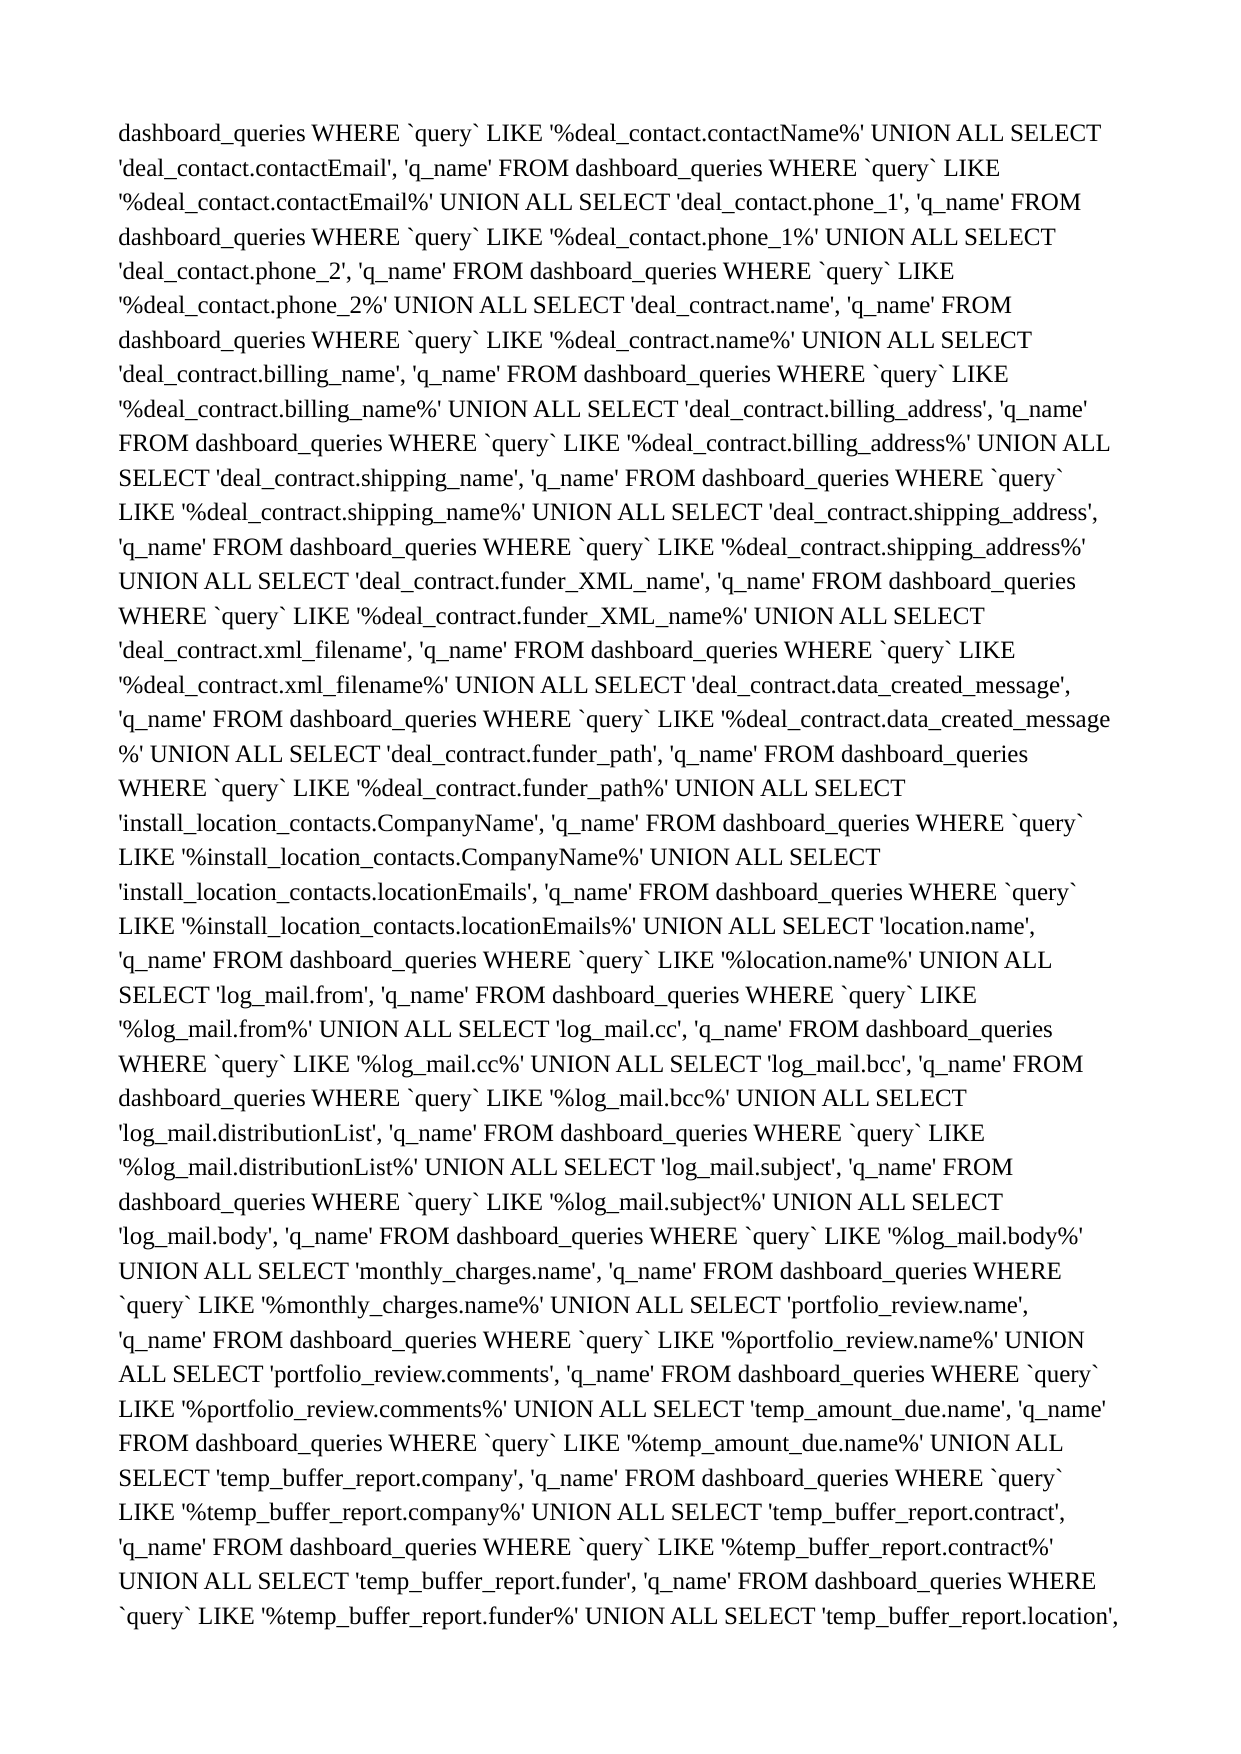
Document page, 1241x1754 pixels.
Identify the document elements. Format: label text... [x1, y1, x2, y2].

text dashboard_queries WHERE `query` LIKE '%deal_contact.contactName%' UNION ALL SELECT 'deal_contact.contactEmail', 'q_name' FROM dashboard_queries WHERE `query` LIKE '%deal_contact.contactEmail%' UNION ALL SELECT 'deal_contact.phone_1', 'q_name' FROM dashboard_queries WHERE `query` LIKE '%deal_contact.phone_1%' UNION ALL SELECT 'deal_contact.phone_2', 'q_name' FROM dashboard_queries WHERE `query` LIKE '%deal_contact.phone_2%' UNION ALL SELECT 'deal_contract.name', 'q_name' FROM dashboard_queries WHERE `query` LIKE '%deal_contract.name%' UNION ALL SELECT 'deal_contract.billing_name', 'q_name' FROM dashboard_queries WHERE `query` LIKE '%deal_contract.billing_name%' UNION ALL SELECT 'deal_contract.billing_address', 'q_name' FROM dashboard_queries WHERE `query` LIKE '%deal_contract.billing_address%' UNION ALL SELECT 'deal_contract.shipping_name', 'q_name' FROM dashboard_queries WHERE `query` LIKE '%deal_contract.shipping_name%' UNION ALL SELECT 'deal_contract.shipping_address', 'q_name' FROM dashboard_queries WHERE `query` LIKE '%deal_contract.shipping_address%' UNION ALL SELECT 'deal_contract.funder_XML_name', 'q_name' FROM dashboard_queries WHERE `query` LIKE '%deal_contract.funder_XML_name%' UNION ALL SELECT 'deal_contract.xml_filename', 'q_name' FROM dashboard_queries WHERE `query` LIKE '%deal_contract.xml_filename%' UNION ALL SELECT 'deal_contract.data_created_message', 'q_name' FROM dashboard_queries WHERE `query` LIKE '%deal_contract.data_created_message%' UNION ALL SELECT 'deal_contract.funder_path', 'q_name' FROM dashboard_queries WHERE `query` LIKE '%deal_contract.funder_path%' UNION ALL SELECT 'install_location_contacts.CompanyName', 'q_name' FROM dashboard_queries WHERE `query` LIKE '%install_location_contacts.CompanyName%' UNION ALL SELECT 'install_location_contacts.locationEmails', 'q_name' FROM dashboard_queries WHERE `query` LIKE '%install_location_contacts.locationEmails%' UNION ALL SELECT 'location.name', 'q_name' FROM dashboard_queries WHERE `query` LIKE '%location.name%' UNION ALL SELECT 'log_mail.from', 'q_name' FROM dashboard_queries WHERE `query` LIKE '%log_mail.from%' UNION ALL SELECT 'log_mail.cc', 'q_name' FROM dashboard_queries WHERE `query` LIKE '%log_mail.cc%' UNION ALL SELECT 'log_mail.bcc', 'q_name' FROM dashboard_queries WHERE `query` LIKE '%log_mail.bcc%' UNION ALL SELECT 'log_mail.distributionList', 'q_name' FROM dashboard_queries WHERE `query` LIKE '%log_mail.distributionList%' UNION ALL SELECT 'log_mail.subject', 'q_name' FROM dashboard_queries WHERE `query` LIKE '%log_mail.subject%' UNION ALL SELECT 'log_mail.body', 'q_name' FROM dashboard_queries WHERE `query` LIKE '%log_mail.body%' UNION ALL SELECT 'monthly_charges.name', 'q_name' FROM dashboard_queries WHERE `query` LIKE '%monthly_charges.name%' UNION ALL SELECT 'portfolio_review.name', 'q_name' FROM dashboard_queries WHERE `query` LIKE '%portfolio_review.name%' UNION ALL SELECT 'portfolio_review.comments', 'q_name' FROM dashboard_queries WHERE `query` LIKE '%portfolio_review.comments%' UNION ALL SELECT 'temp_amount_due.name', 'q_name' FROM dashboard_queries WHERE `query` LIKE '%temp_amount_due.name%' UNION ALL SELECT 'temp_buffer_report.company', 'q_name' FROM dashboard_queries WHERE `query` LIKE '%temp_buffer_report.company%' UNION ALL SELECT 'temp_buffer_report.contract', 'q_name' FROM dashboard_queries WHERE `query` LIKE '%temp_buffer_report.contract%' UNION ALL SELECT 'temp_buffer_report.funder', 'q_name' FROM dashboard_queries WHERE `query` LIKE '%temp_buffer_report.funder%' UNION ALL SELECT 'temp_buffer_report.location', [118, 118, 1122, 1629]
